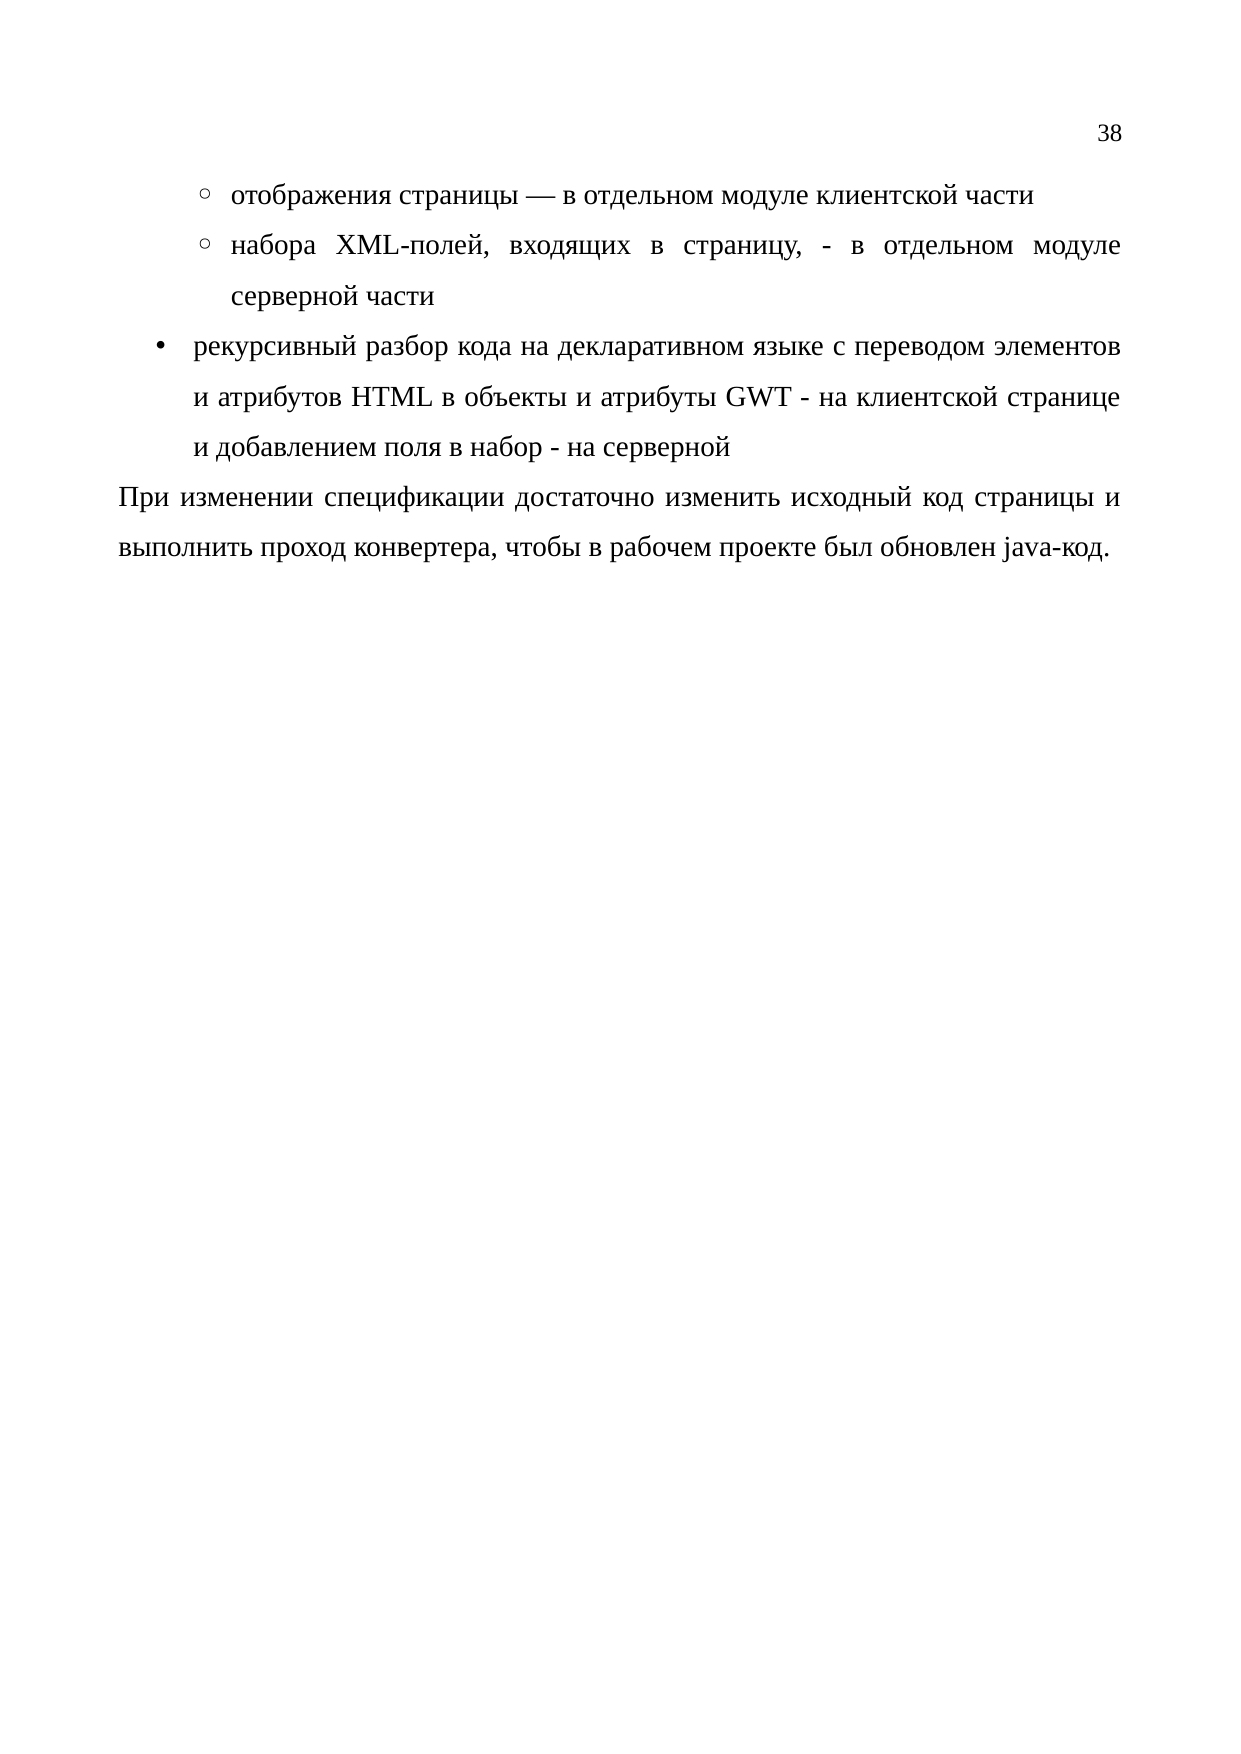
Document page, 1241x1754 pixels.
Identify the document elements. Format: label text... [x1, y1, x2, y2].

list набора XML-полей, входящих в страницу, - в отдельном модуле серверной части [193, 227, 1122, 311]
list При изменении спецификации достаточно изменить исходный код страницы и выполнить проход конвертера, чтобы в рабочем проекте был обновлен java-код. [81, 479, 1122, 563]
list отображения страницы — в отдельном модуле клиентской части [193, 177, 1122, 211]
list рекурсивный разбор кода на декларативном языке с переводом элементов и атрибутов HTML в объекты и атрибуты GWT - на клиентской странице и добавлением поля в набор - на серверной [156, 328, 1122, 462]
